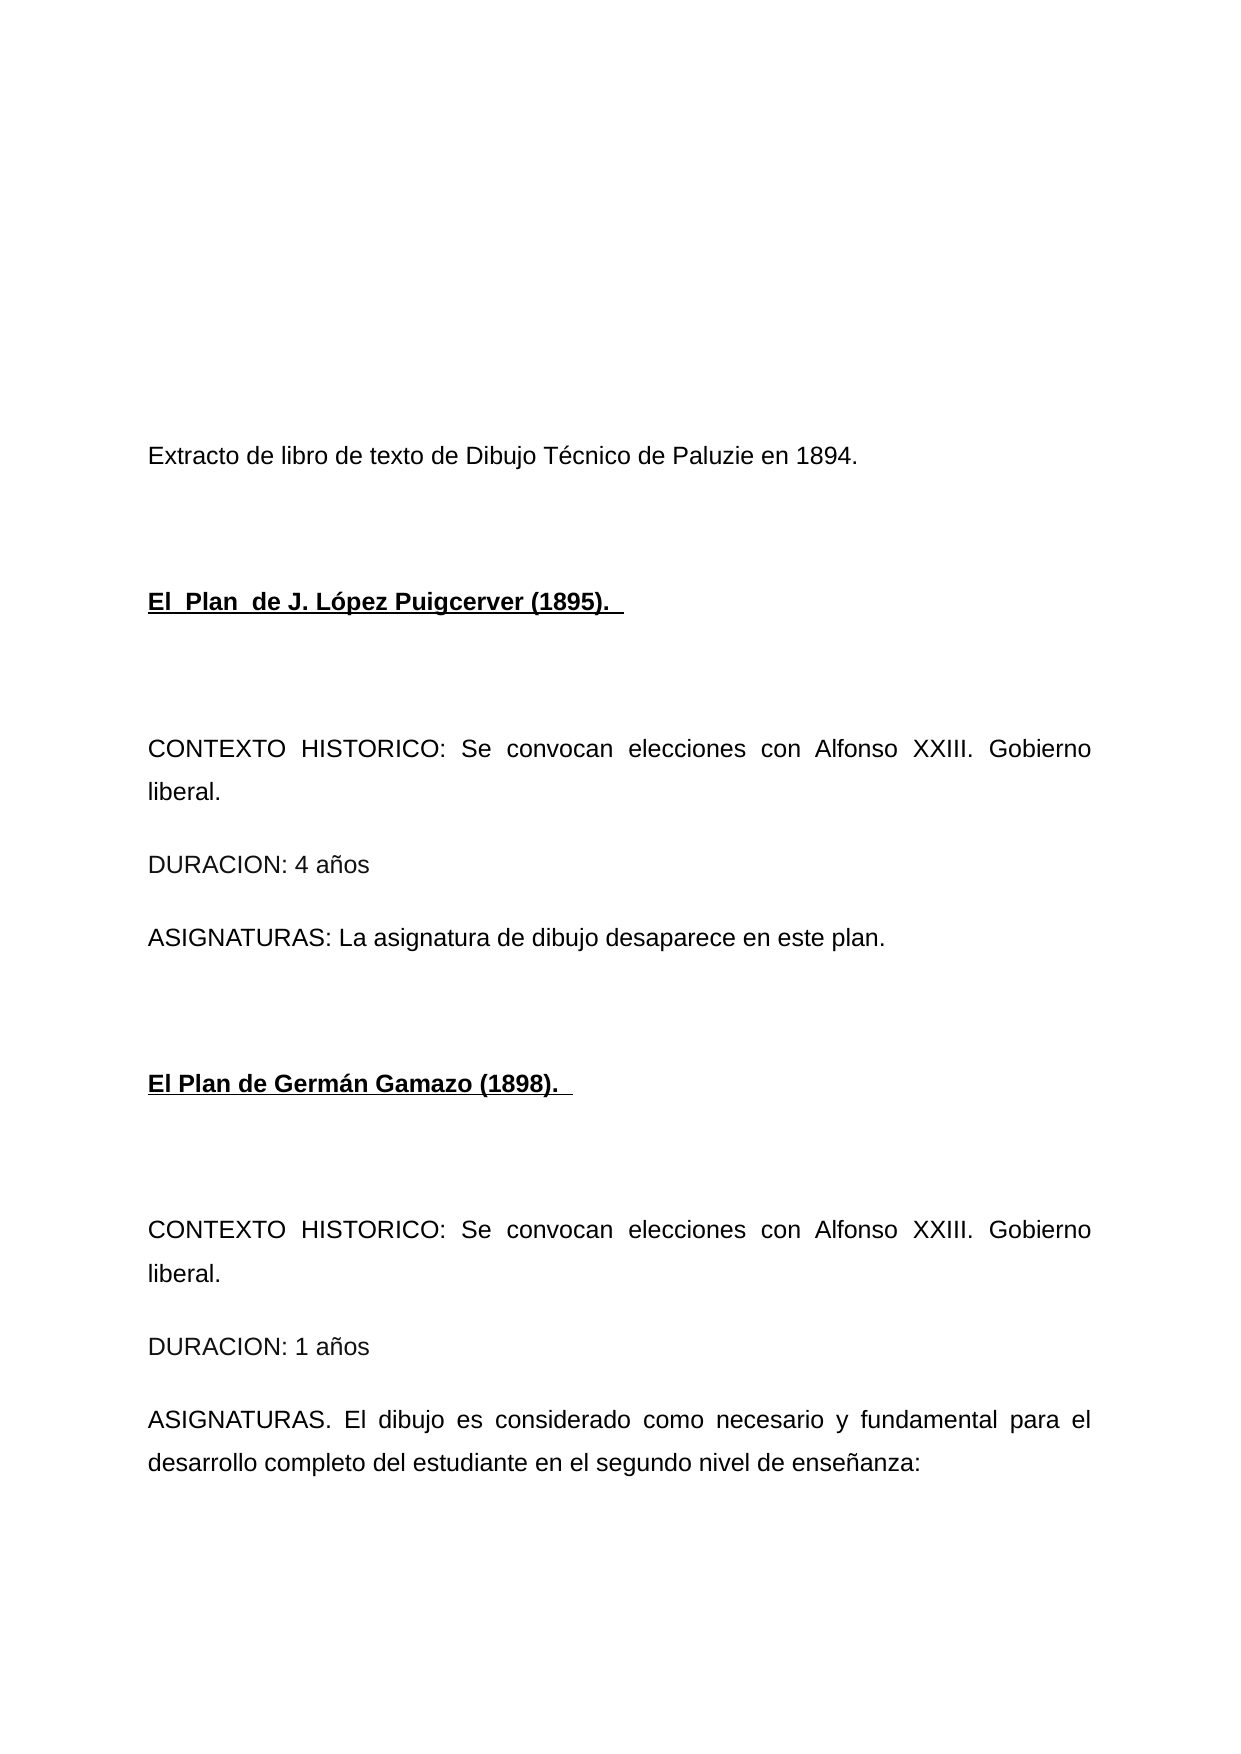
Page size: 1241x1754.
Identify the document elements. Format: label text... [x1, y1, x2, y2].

text CONTEXTO HISTORICO: Se convocan elecciones con Alfonso XXIII. Gobierno liberal. [148, 1215, 1093, 1287]
text DURACION: 1 años [148, 1332, 1093, 1360]
text DURACION: 4 años [148, 850, 1093, 878]
text ASIGNATURAS: La asignatura de dibujo desaparece en este plan. [148, 923, 1093, 952]
text ASIGNATURAS. El dibujo es considerado como necesario y fundamental para el desarrollo completo del estudiante en el segundo nivel de enseñanza: [148, 1405, 1093, 1477]
text Extracto de libro de texto de Dibujo Técnico de Paluzie en 1894. [148, 441, 1093, 470]
text El Plan de Germán Gamazo (1898). [148, 1069, 1093, 1098]
text El Plan de J. López Puigcerver (1895). [148, 587, 1093, 616]
text CONTEXTO HISTORICO: Se convocan elecciones con Alfonso XXIII. Gobierno liberal. [148, 733, 1093, 805]
